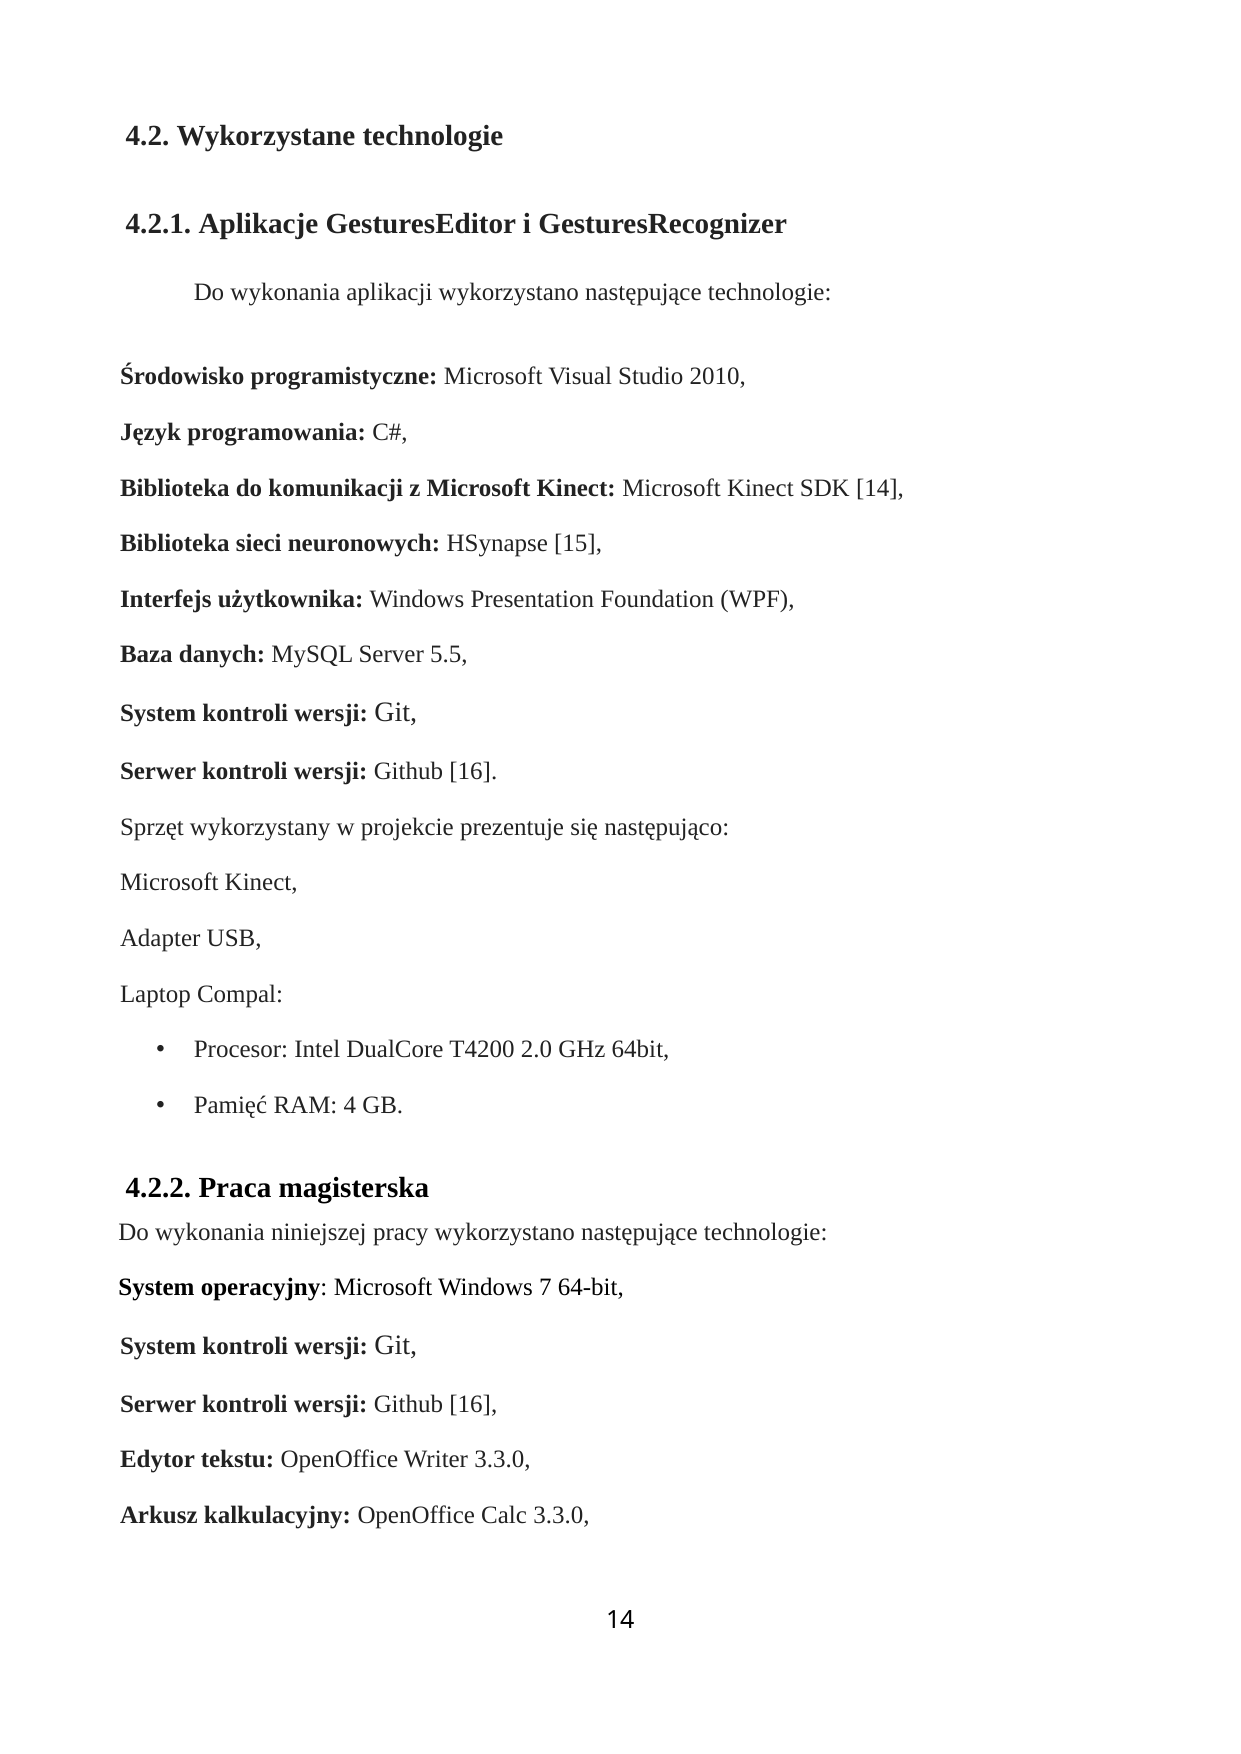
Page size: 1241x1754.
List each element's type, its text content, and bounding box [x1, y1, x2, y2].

list Pamięć RAM: 4 GB. [156, 1090, 1122, 1119]
text Język programowania: C#, [120, 417, 1122, 446]
text Biblioteka sieci neuronowych: HSynapse [15], [120, 528, 1122, 557]
text Arkusz kalkulacyjny: OpenOffice Calc 3.3.0, [120, 1500, 1122, 1529]
subtitle Praca magisterska [118, 1171, 1122, 1204]
text Adapter USB, [120, 923, 1122, 952]
text Serwer kontroli wersji: Github [16], [120, 1389, 1122, 1418]
text Interfejs użytkownika: Windows Presentation Foundation (WPF), [120, 584, 1122, 613]
subtitle Aplikacje GesturesEditor i GesturesRecognizer [118, 206, 1122, 239]
text Biblioteka do komunikacji z Microsoft Kinect: Microsoft Kinect SDK [14], [120, 473, 1122, 501]
text System operacyjny: Microsoft Windows 7 64-bit, [118, 1272, 1122, 1301]
subtitle Do wykonania aplikacji wykorzystano następujące technologie: [120, 277, 1122, 306]
text Do wykonania niniejszej pracy wykorzystano następujące technologie: [118, 1217, 1122, 1245]
text Laptop Compal: [120, 979, 1122, 1007]
list Procesor: Intel DualCore T4200 2.0 GHz 64bit, [156, 1034, 1122, 1063]
text Serwer kontroli wersji: Github [16]. [120, 756, 1122, 785]
text Baza danych: MySQL Server 5.5, [120, 639, 1122, 668]
text Microsoft Kinect, [120, 867, 1122, 896]
text System kontroli wersji: Git, [120, 1328, 1122, 1360]
text Sprzęt wykorzystany w projekcie prezentuje się następująco: [120, 812, 1122, 841]
text Edytor tekstu: OpenOffice Writer 3.3.0, [120, 1444, 1122, 1473]
text System kontroli wersji: Git, [120, 695, 1122, 727]
text Środowisko programistyczne: Microsoft Visual Studio 2010, [120, 361, 1122, 390]
subtitle Wykorzystane technologie [118, 118, 1122, 152]
